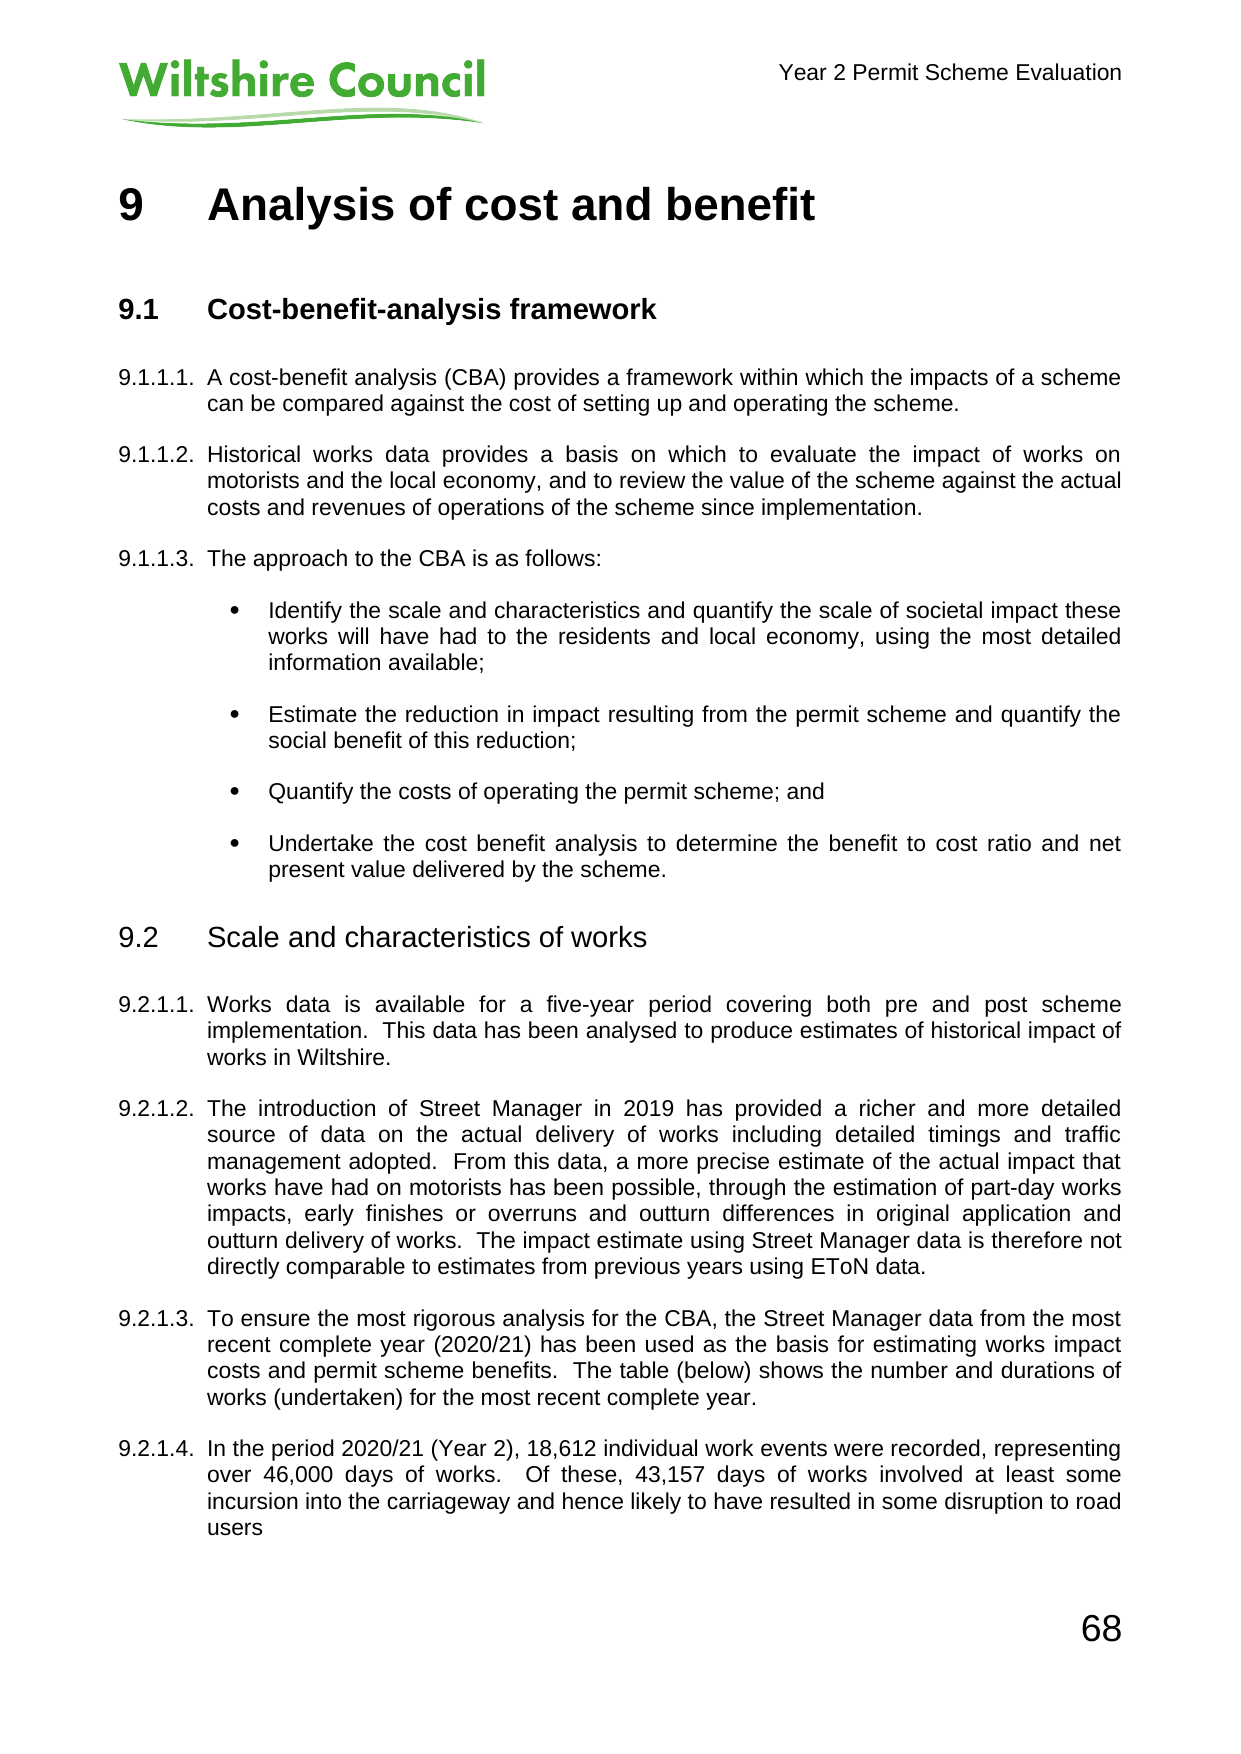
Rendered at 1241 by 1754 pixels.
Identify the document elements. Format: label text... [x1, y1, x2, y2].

list The approach to the CBA is as follows: [118, 545, 1122, 572]
subtitle Cost-benefit-analysis framework [118, 292, 1122, 326]
list Historical works data provides a basis on which to evaluate the impact of works on motorists and the local economy, and to review the value of the scheme against the actual costs and revenues of operations of the scheme since implementation. [118, 441, 1122, 520]
list Estimate the reduction in impact resulting from the permit scheme and quantify the social benefit of this reduction; [231, 701, 1122, 753]
subtitle Scale and characteristics of works [118, 920, 1122, 953]
list In the period 2020/21 (Year 2), 18,612 individual work events were recorded, representing over 46,000 days of works. Of these, 43,157 days of works involved at least some incursion into the carriageway and hence likely to have resulted in some disruption to road users [118, 1435, 1122, 1540]
list Undertake the cost benefit analysis to determine the benefit to cost ratio and net present value delivered by the scheme. [231, 830, 1122, 882]
list Quantify the costs of operating the permit scheme; and [231, 778, 1122, 805]
list Works data is available for a five-year period covering both pre and post scheme implementation. This data has been analysed to produce estimates of historical impact of works in Wiltshire. [118, 991, 1122, 1070]
subtitle Analysis of cost and benefit [118, 177, 1122, 230]
list The introduction of Street Manager in 2019 has provided a richer and more detailed source of data on the actual delivery of works including detailed timings and traffic management adopted. From this data, a more precise estimate of the actual impact that works have had on motorists has been possible, through the estimation of part-day works impacts, early finishes or overruns and outturn differences in original application and outturn delivery of works. The impact estimate using Street Manager data is therefore not directly comparable to estimates from previous years using EToN data. [118, 1095, 1122, 1279]
list To ensure the most rigorous analysis for the CBA, the Street Manager data from the most recent complete year (2020/21) has been used as the basis for estimating works impact costs and permit scheme benefits. The table (below) shows the number and durations of works (undertaken) for the most recent complete year. [118, 1304, 1122, 1410]
list Identify the scale and characteristics and quantify the scale of societal impact these works will have had to the residents and local economy, using the most detailed information available; [231, 597, 1122, 676]
list A cost-benefit analysis (CBA) provides a framework within which the impacts of a scheme can be compared against the cost of setting up and operating the scheme. [118, 363, 1122, 416]
